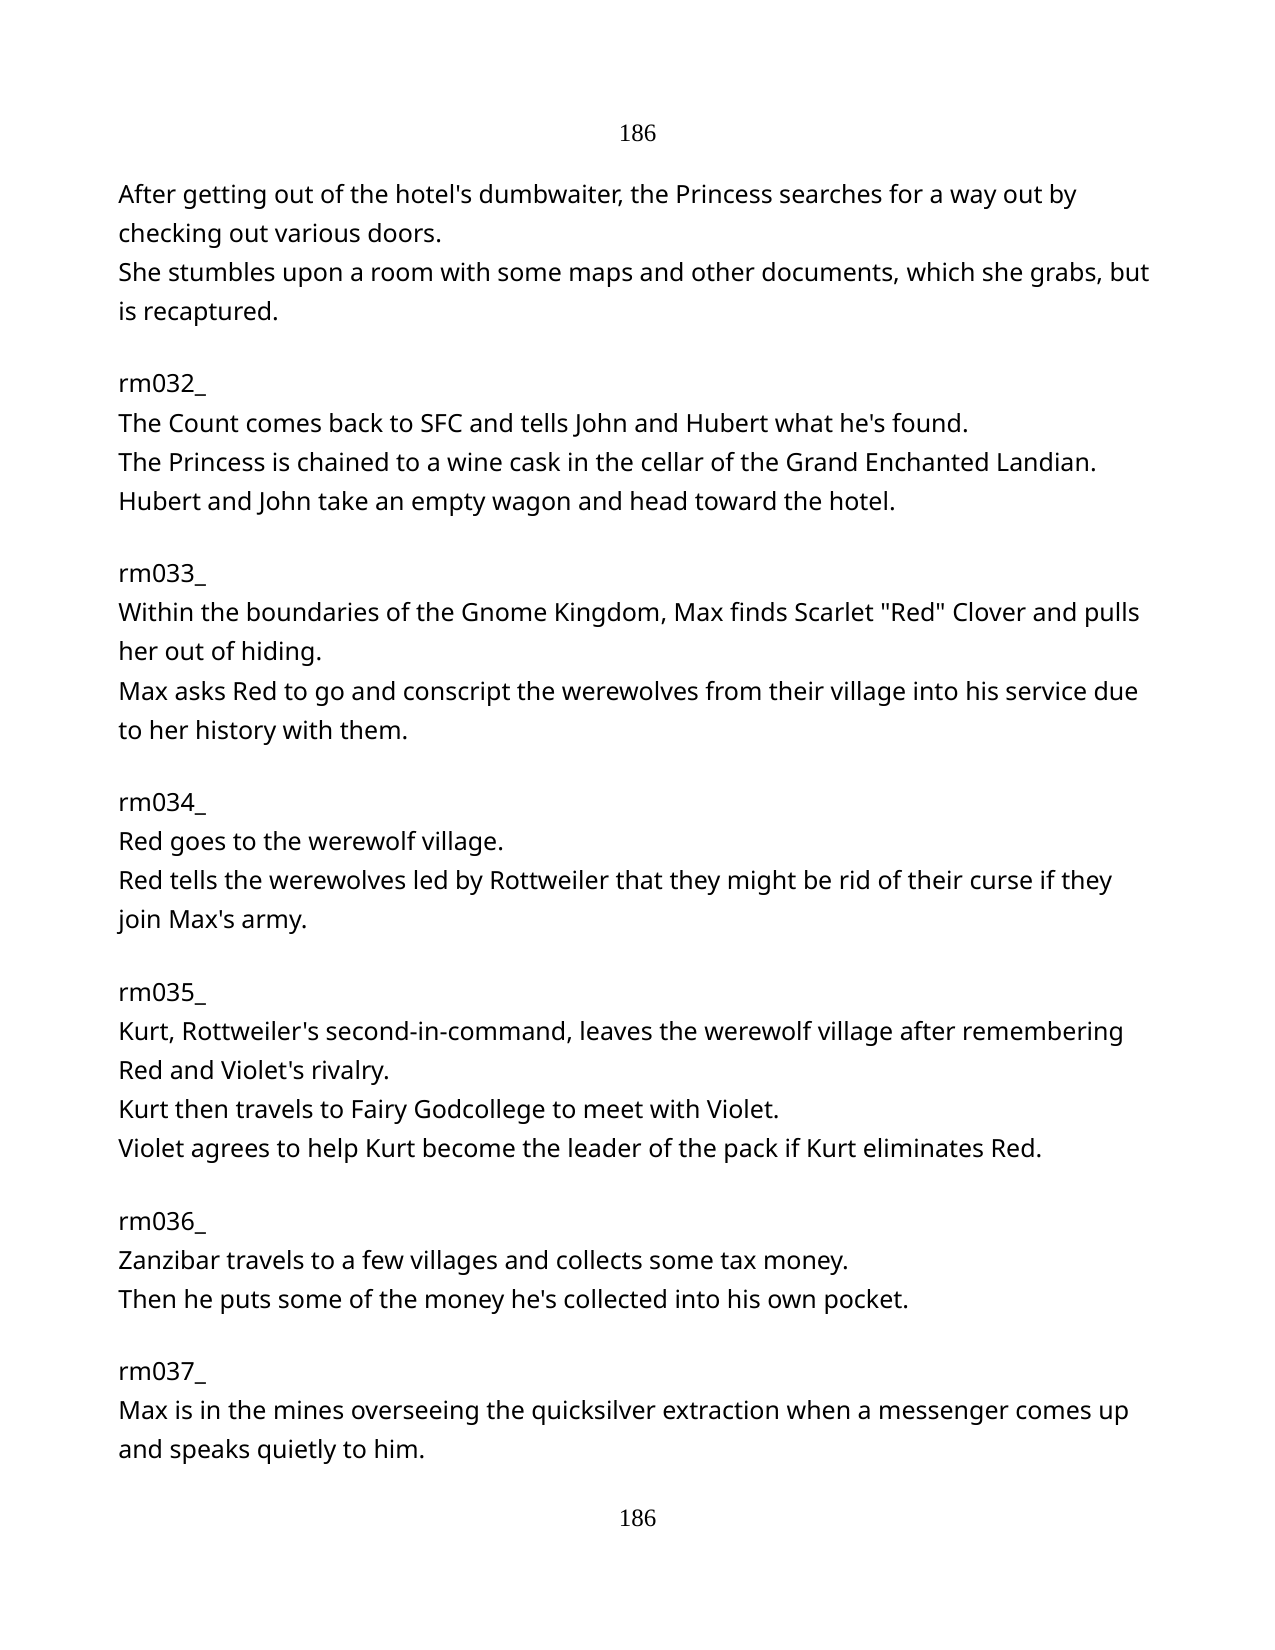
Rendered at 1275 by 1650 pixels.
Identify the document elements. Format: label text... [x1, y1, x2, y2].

text Max is in the mines overseeing the quicksilver extraction when a messenger comes up and speaks quietly to him. [118, 1393, 1157, 1466]
text Kurt, Rottweiler's second-in-command, leaves the werewolf village after remembering Red and Violet's rivalry. [118, 1013, 1157, 1087]
text She stumbles upon a room with some maps and other documents, which she grabs, but is recaptured. [118, 255, 1157, 328]
text rm032_ [118, 366, 1157, 400]
text Red tells the werewolves led by Rottweiler that they might be rid of their curse if they join Max's army. [118, 863, 1157, 936]
text rm034_ [118, 784, 1157, 819]
text rm033_ [118, 556, 1157, 590]
text After getting out of the hotel's dumbwaiter, the Princess searches for a way out by checking out various doors. [118, 176, 1157, 249]
text Hubert and John take an empty wagon and head toward the hotel. [118, 483, 1157, 518]
text The Princess is chained to a wine cask in the cellar of the Grand Enchanted Landian. [118, 444, 1157, 478]
text Violet agrees to help Kurt become the leader of the pack if Kurt eliminates Red. [118, 1131, 1157, 1165]
text Then he puts some of the money he's collected into his own pocket. [118, 1281, 1157, 1316]
text Zanzibar travels to a few villages and collects some tax money. [118, 1242, 1157, 1276]
text The Count comes back to SFC and tells John and Hubert what he's found. [118, 405, 1157, 439]
text Kurt then travels to Fairy Godcollege to meet with Violet. [118, 1092, 1157, 1126]
text Max asks Red to go and conscript the werewolves from their village into his service due to her history with them. [118, 673, 1157, 746]
text rm035_ [118, 974, 1157, 1008]
text Red goes to the werewolf village. [118, 824, 1157, 858]
text Within the boundaries of the Gnome Kingdom, Max finds Scarlet "Red" Clover and pulls her out of hiding. [118, 595, 1157, 668]
text rm036_ [118, 1203, 1157, 1237]
text rm037_ [118, 1354, 1157, 1388]
